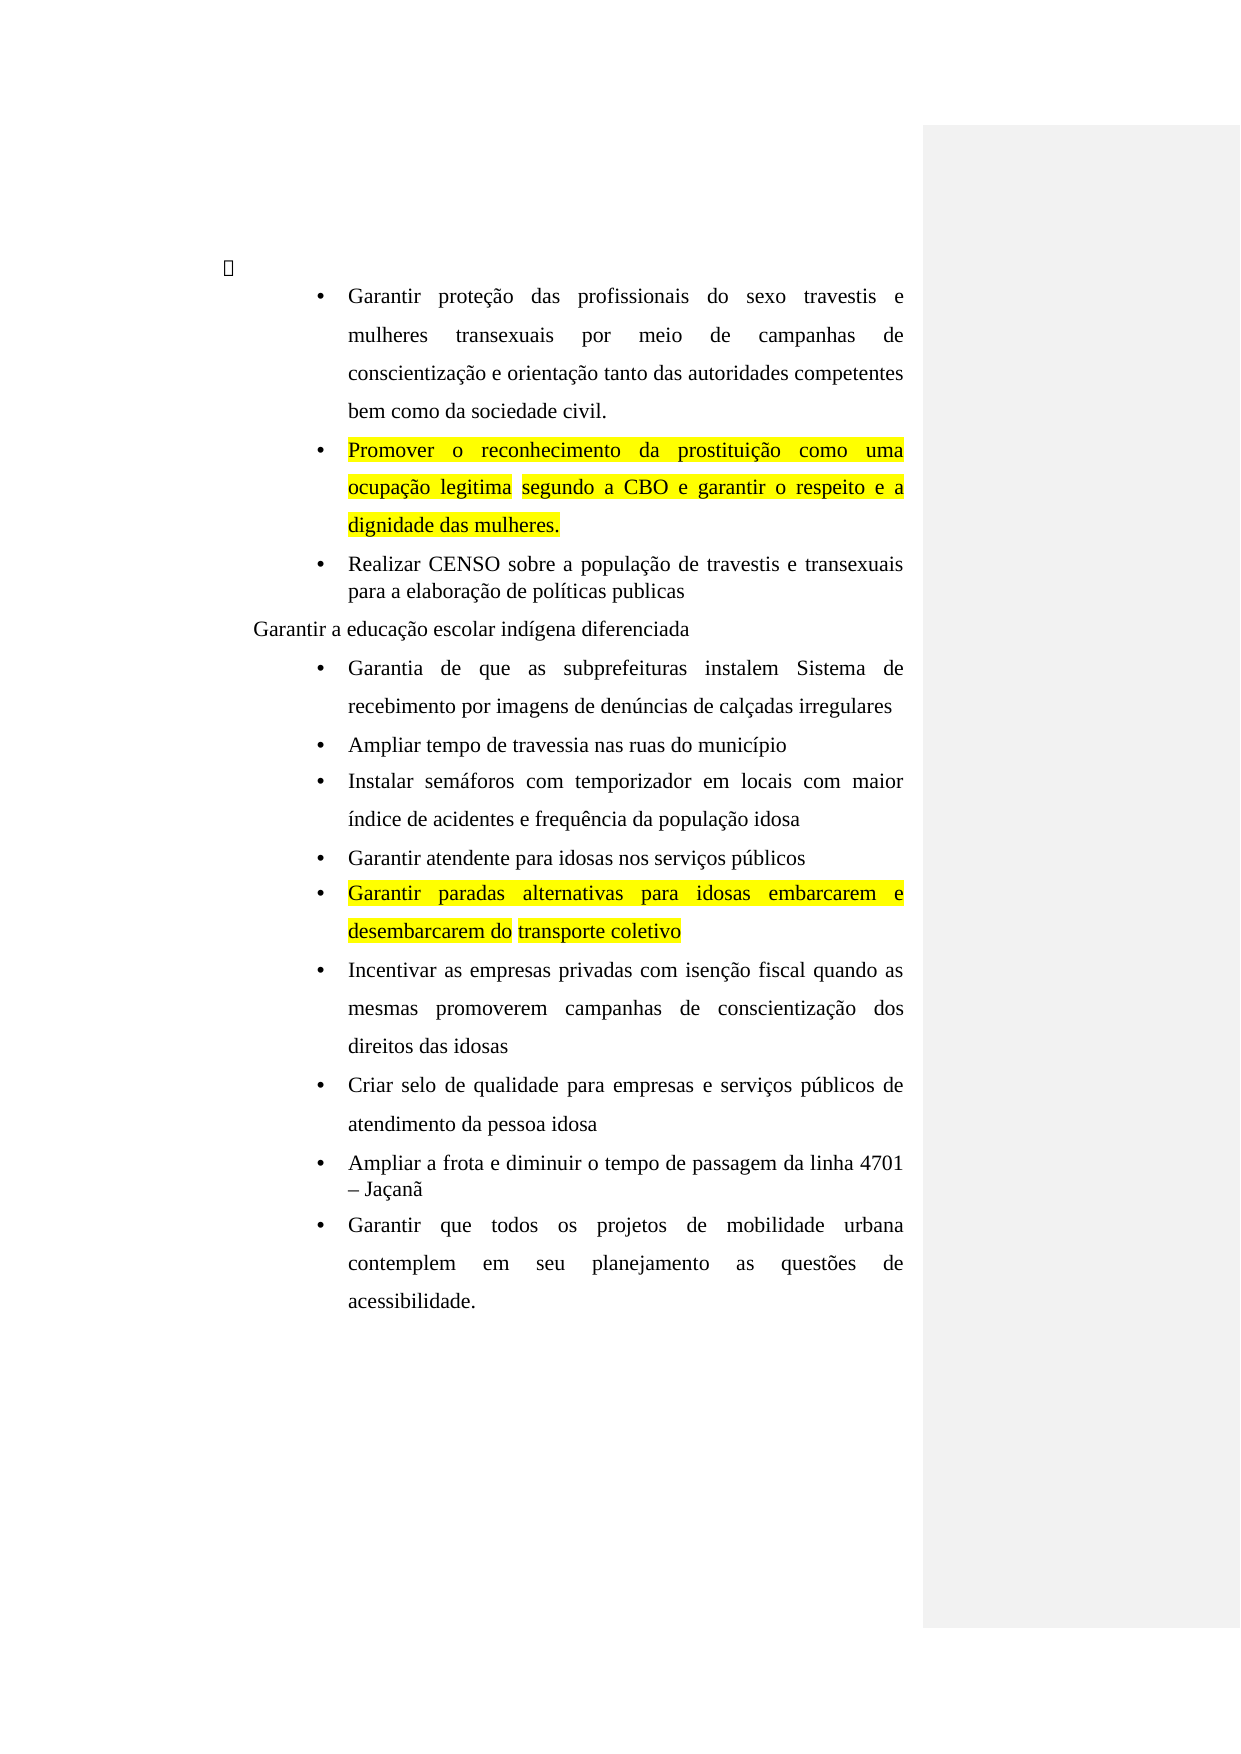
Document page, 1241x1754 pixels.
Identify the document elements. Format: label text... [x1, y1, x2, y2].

list Criar selo de qualidade para empresas e serviços públicos de atendimento da pessoa idosa [317, 1072, 907, 1136]
text Garantir a educação escolar indígena diferenciada [253, 616, 907, 641]
list Garantir atendente para idosas nos serviços públicos [317, 845, 907, 870]
list Realizar CENSO sobre a população de travestis e transexuais para a elaboração de políticas publicas [317, 551, 907, 603]
list Garantir que todos os projetos de mobilidade urbana contemplem em seu planejamento as questões de acessibilidade. [317, 1211, 907, 1313]
list Garantia de que as subprefeituras instalem Sistema de recebimento por imagens de denúncias de calçadas irregulares [317, 655, 907, 719]
list Ampliar a frota e diminuir o tempo de passagem da linha 4701 – Jaçanã [317, 1149, 907, 1202]
list Promover o reconhecimento da prostituição como uma ocupação legitima segundo a CBO e garantir o respeito e a dignidade das mulheres. [317, 437, 907, 537]
list Incentivar as empresas privadas com isenção fiscal quando as mesmas promoverem campanhas de conscientização dos direitos das idosas [317, 957, 907, 1058]
list Garantir paradas alternativas para idosas embarcarem e desembarcarem do transporte coletivo [317, 880, 907, 943]
list Ampliar tempo de travessia nas ruas do município [317, 732, 907, 758]
list Instalar semáforos com temporizador em locais com maior índice de acidentes e frequência da população idosa [317, 768, 907, 831]
list Garantir proteção das profissionais do sexo travestis e mulheres transexuais por meio de campanhas de conscientização e orientação tanto das autoridades competentes bem como da sociedade civil. [317, 283, 907, 423]
